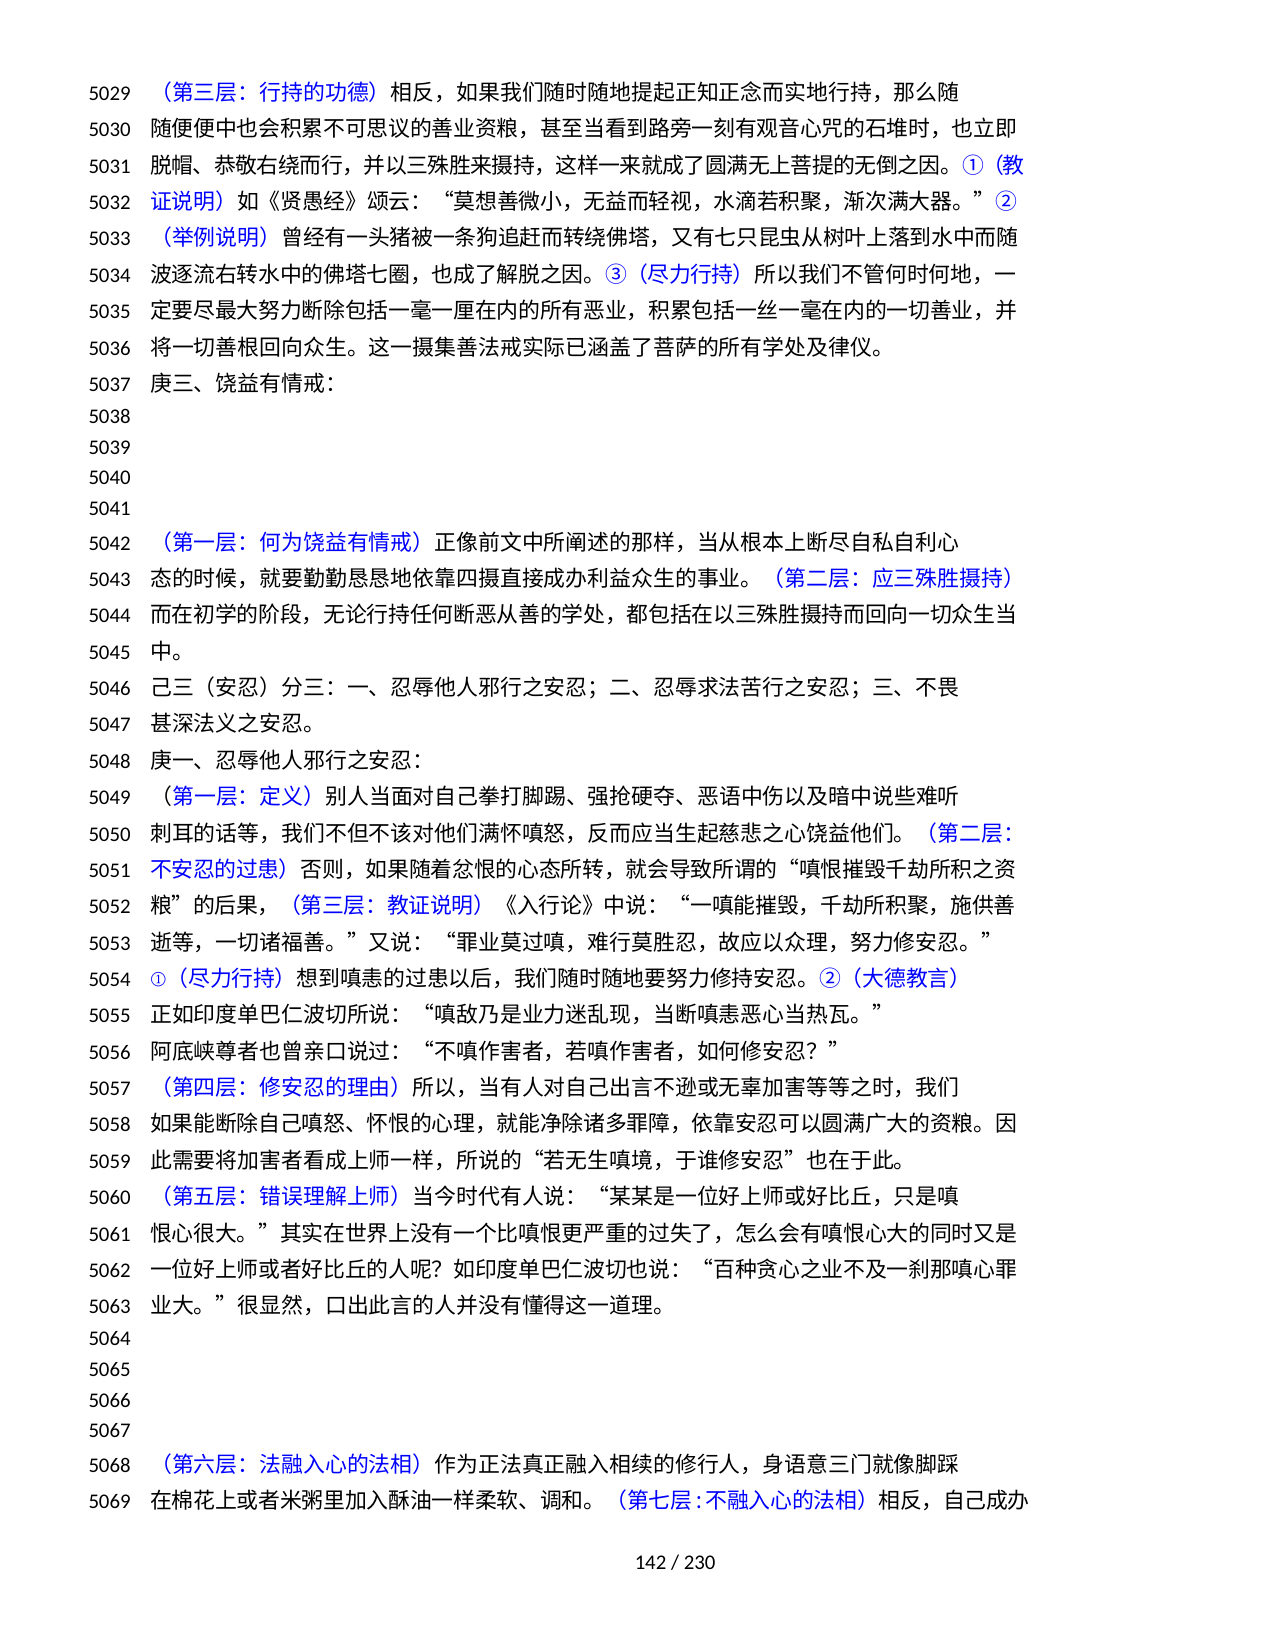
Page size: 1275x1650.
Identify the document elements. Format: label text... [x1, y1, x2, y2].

text 态的时候，就要勤勤恳恳地依靠四摄直接成办利益众生的事业。（第二层：应三殊胜摄持） [150, 561, 1200, 593]
text 如果能断除自己嗔怒、怀恨的心理，就能净除诸多罪障，依靠安忍可以圆满广大的资粮。因 [150, 1106, 1200, 1138]
text （第四层：修安忍的理由）所以，当有人对自己出言不逊或无辜加害等等之时，我们 [150, 1070, 1200, 1102]
text 粮”的后果，（第三层：教证说明）《入行论》中说：“一嗔能摧毁，千劫所积聚，施供善 [150, 888, 1200, 920]
text 定要尽最大努力断除包括一毫一厘在内的所有恶业，积累包括一丝一毫在内的一切善业，并 [150, 293, 1200, 325]
text 庚三、饶益有情戒： [150, 366, 1200, 397]
text （第六层：法融入心的法相）作为正法真正融入相续的修行人，身语意三门就像脚踩 [150, 1447, 1200, 1479]
text 恨心很大。”其实在世界上没有一个比嗔恨更严重的过失了，怎么会有嗔恨心大的同时又是 [150, 1216, 1200, 1247]
text 在棉花上或者米粥里加入酥油一样柔软、调和。（第七层:不融入心的法相）相反，自己成办 [150, 1483, 1200, 1515]
text 业大。”很显然，口出此言的人并没有懂得这一道理。 [150, 1288, 1200, 1320]
text （举例说明）曾经有一头猪被一条狗追赶而转绕佛塔，又有七只昆虫从树叶上落到水中而随 [150, 220, 1200, 252]
text 将一切善根回向众生。这一摄集善法戒实际已涵盖了菩萨的所有学处及律仪。 [150, 329, 1200, 361]
text 庚一、忍辱他人邪行之安忍： [150, 743, 1200, 774]
text 而在初学的阶段，无论行持任何断恶从善的学处，都包括在以三殊胜摄持而回向一切众生当 [150, 597, 1200, 629]
text 甚深法义之安忍。 [150, 706, 1200, 738]
text 波逐流右转水中的佛塔七圈，也成了解脱之因。③（尽力行持）所以我们不管何时何地，一 [150, 257, 1200, 288]
text 中。 [150, 634, 1200, 665]
text 正如印度单巴仁波切所说：“嗔敌乃是业力迷乱现，当断嗔恚恶心当热瓦。” [150, 997, 1200, 1029]
text 不安忍的过患）否则，如果随着忿恨的心态所转，就会导致所谓的“嗔恨摧毁千劫所积之资 [150, 852, 1200, 883]
text 随便便中也会积累不可思议的善业资粮，甚至当看到路旁一刻有观音心咒的石堆时，也立即 [150, 111, 1200, 143]
text （第三层：行持的功德）相反，如果我们随时随地提起正知正念而实地行持，那么随 [150, 75, 1200, 107]
text 证说明）如《贤愚经》颂云：“莫想善微小，无益而轻视，水滴若积聚，渐次满大器。”② [150, 184, 1200, 216]
text 己三（安忍）分三：一、忍辱他人邪行之安忍；二、忍辱求法苦行之安忍；三、不畏 [150, 670, 1200, 702]
text 此需要将加害者看成上师一样，所说的“若无生嗔境，于谁修安忍”也在于此。 [150, 1143, 1200, 1174]
text 脱帽、恭敬右绕而行，并以三殊胜来摄持，这样一来就成了圆满无上菩提的无倒之因。①（教 [150, 148, 1200, 179]
text 逝等，一切诸福善。”又说：“罪业莫过嗔，难行莫胜忍，故应以众理，努力修安忍。” [150, 924, 1200, 956]
text （第一层：定义）别人当面对自己拳打脚踢、强抢硬夺、恶语中伤以及暗中说些难听 [150, 779, 1200, 811]
text （第一层：何为饶益有情戒）正像前文中所阐述的那样，当从根本上断尽自私自利心 [150, 525, 1200, 556]
text ①（尽力行持）想到嗔恚的过患以后，我们随时随地要努力修持安忍。②（大德教言） [150, 961, 1200, 993]
text 阿底峡尊者也曾亲口说过：“不嗔作害者，若嗔作害者，如何修安忍？” [150, 1034, 1200, 1065]
text （第五层：错误理解上师）当今时代有人说：“某某是一位好上师或好比丘，只是嗔 [150, 1179, 1200, 1211]
text 刺耳的话等，我们不但不该对他们满怀嗔怒，反而应当生起慈悲之心饶益他们。（第二层： [150, 816, 1200, 847]
text 一位好上师或者好比丘的人呢？如印度单巴仁波切也说：“百种贪心之业不及一刹那嗔心罪 [150, 1252, 1200, 1283]
